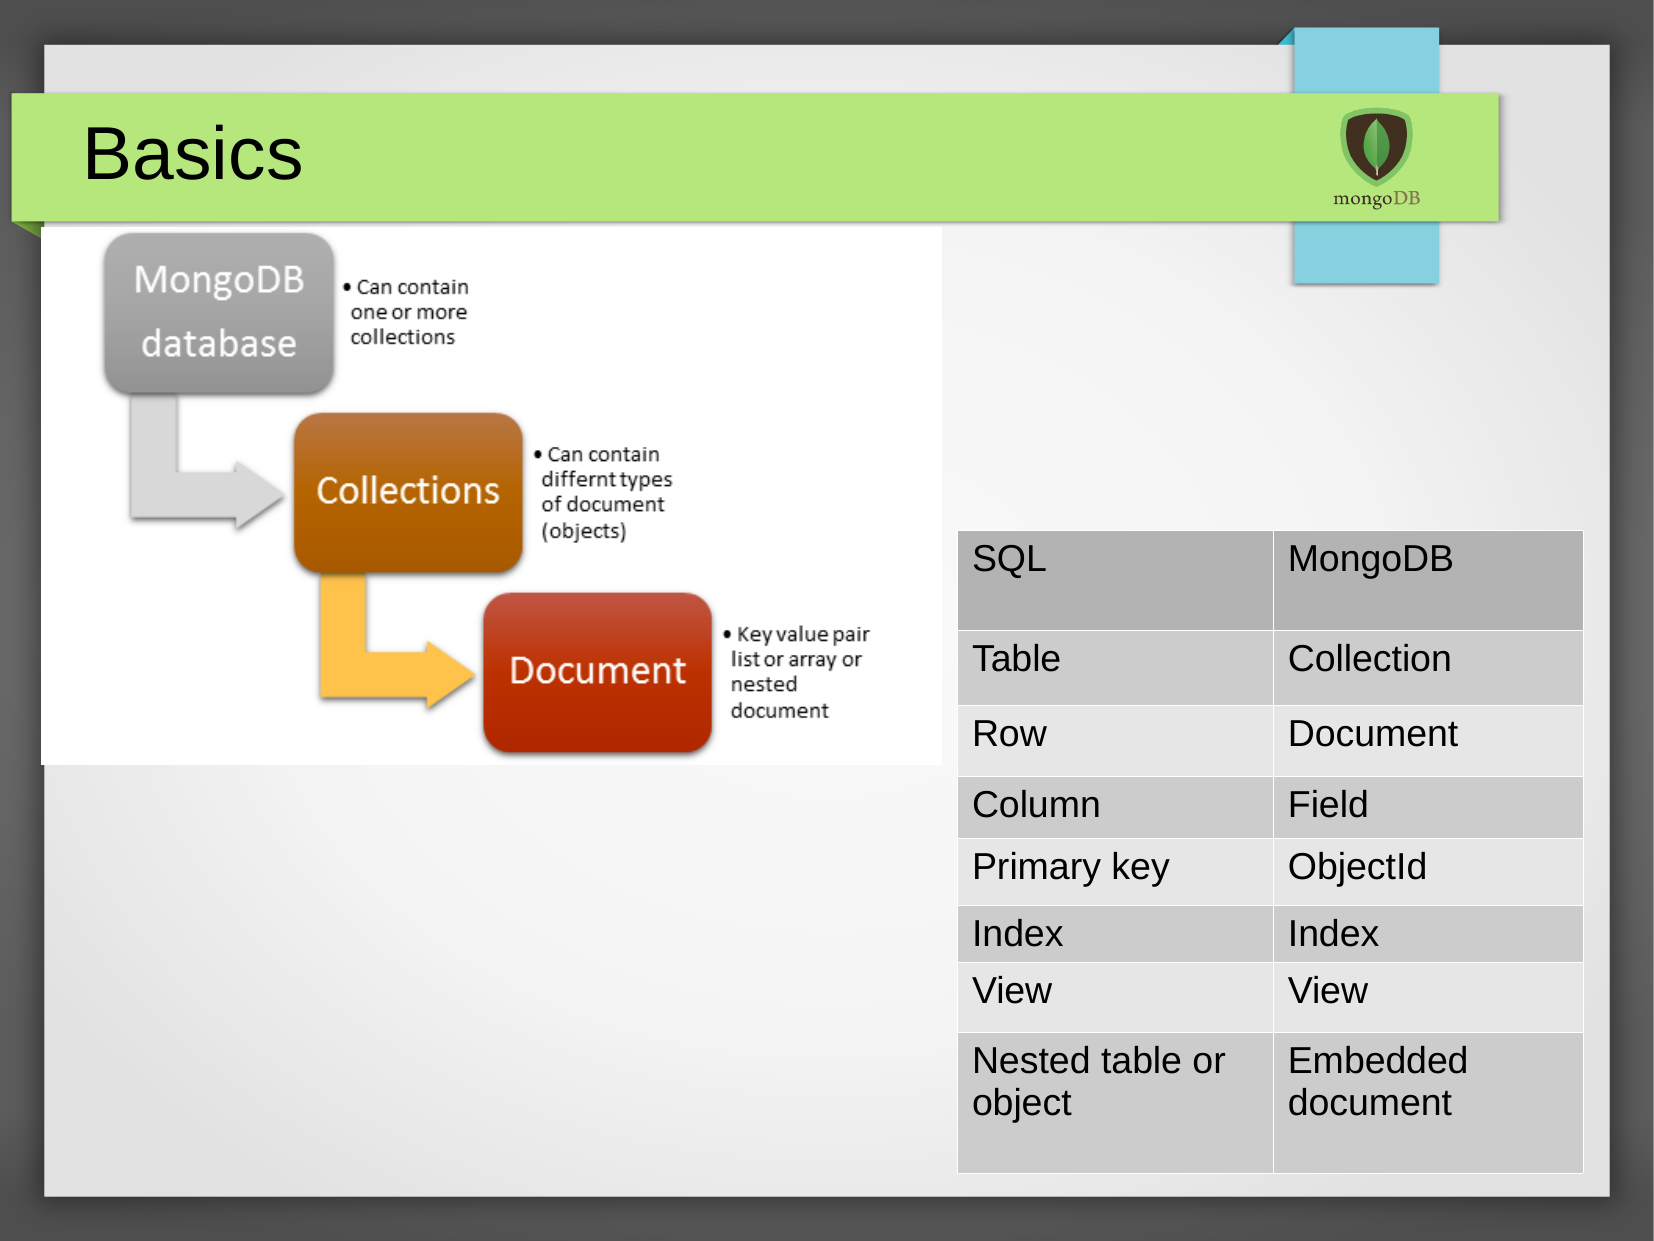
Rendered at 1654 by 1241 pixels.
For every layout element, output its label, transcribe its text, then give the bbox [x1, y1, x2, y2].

picture [0, 0, 1654, 1241]
table_cell Column [958, 777, 1273, 838]
table_cell Embedded document [1274, 1033, 1583, 1173]
table_header MongoDB [1274, 531, 1583, 630]
table_cell Index [1274, 906, 1583, 962]
table_cell Field [1274, 777, 1583, 838]
table_cell Index [958, 906, 1273, 962]
table_cell Collection [1274, 631, 1583, 705]
table_cell ObjectId [1274, 839, 1583, 905]
table_cell Primary key [958, 839, 1273, 905]
table_cell View [958, 963, 1273, 1032]
table_cell Row [958, 706, 1273, 776]
table_cell Nested table or object [958, 1033, 1273, 1173]
table_cell View [1274, 963, 1583, 1032]
table_cell Document [1274, 706, 1583, 776]
table_cell Table [958, 631, 1273, 705]
title Basics [82, 94, 1264, 213]
table_header SQL [958, 531, 1273, 630]
